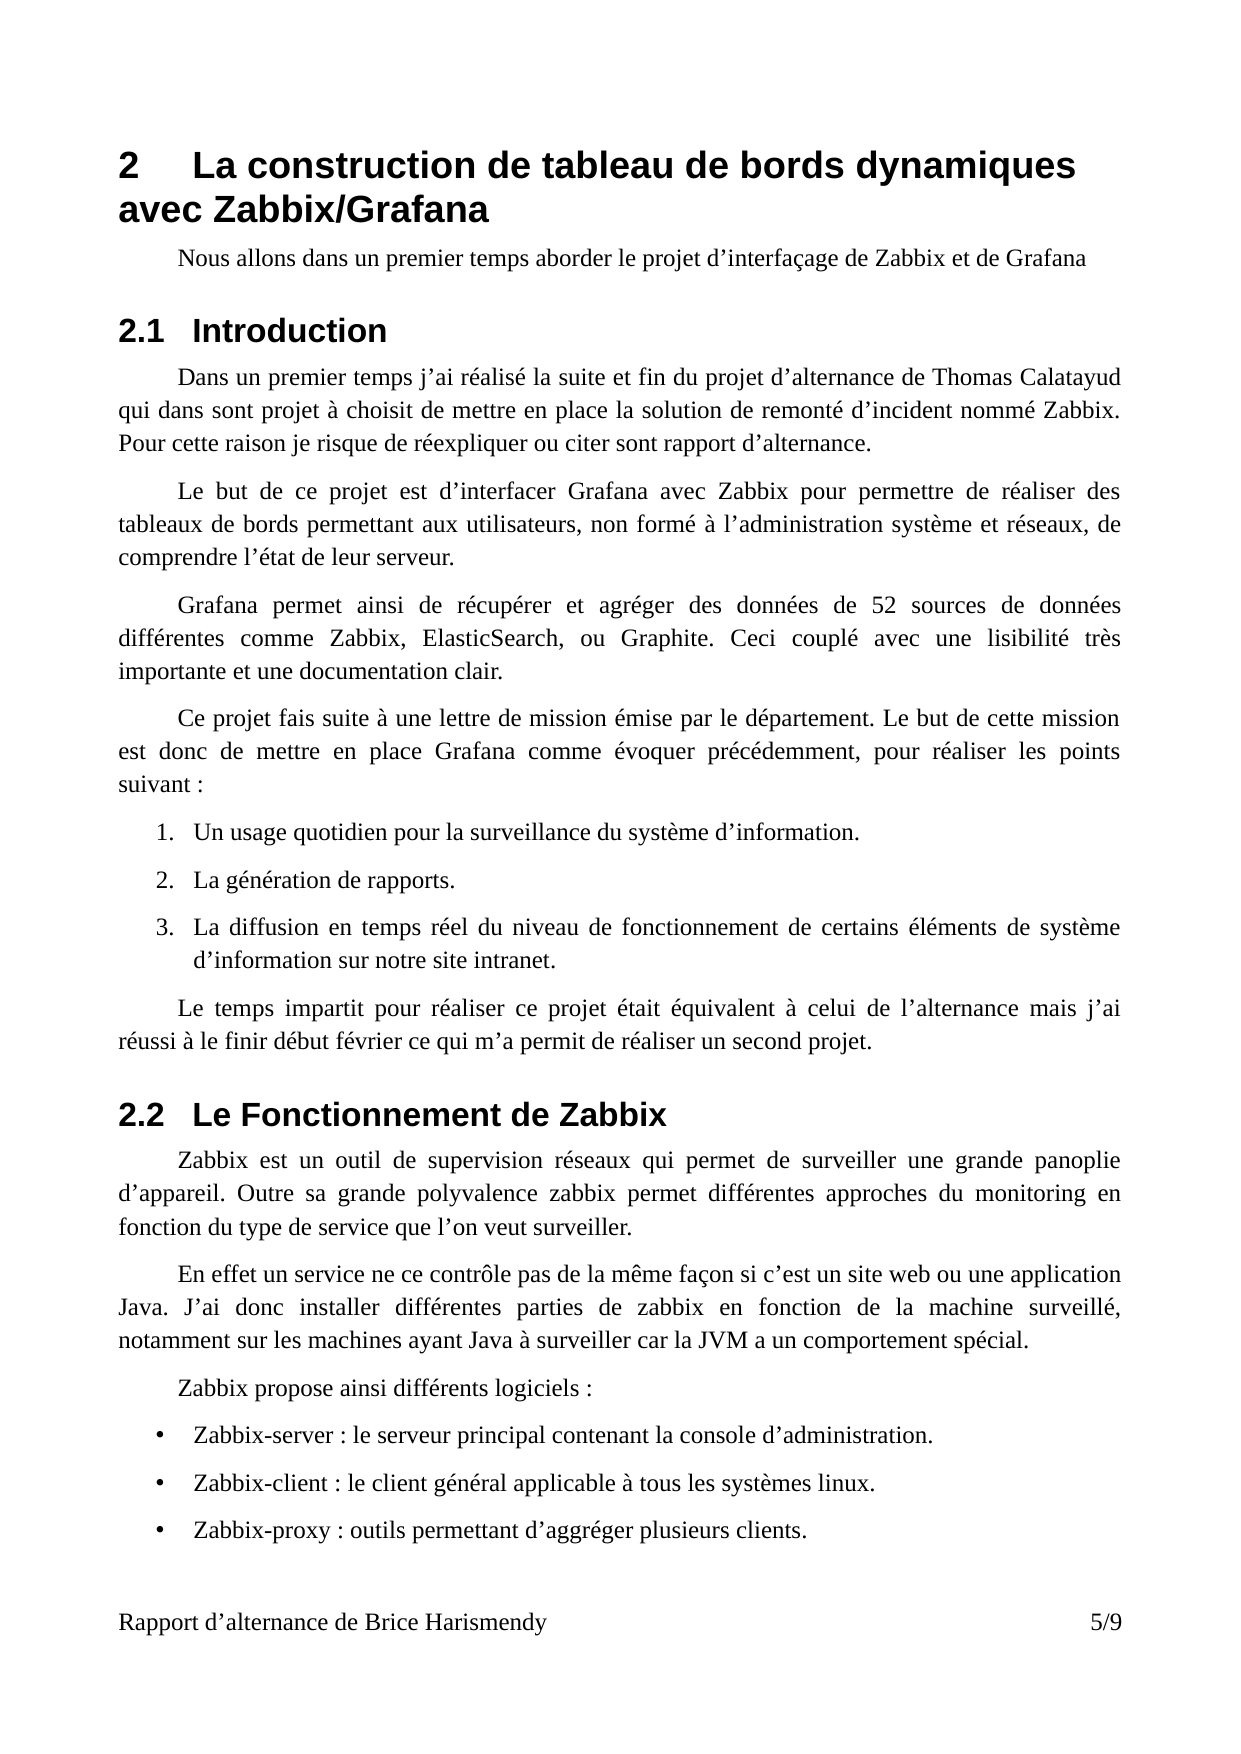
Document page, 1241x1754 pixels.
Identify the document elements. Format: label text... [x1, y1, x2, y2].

subtitle La construction de tableau de bords dynamiques avec Zabbix/Grafana [118, 143, 1122, 230]
list Zabbix-client : le client général applicable à tous les systèmes linux. [156, 1468, 1122, 1497]
list Zabbix-server : le serveur principal contenant la console d’administration. [156, 1420, 1122, 1449]
text Zabbix propose ainsi différents logiciels : [118, 1373, 1122, 1402]
text Nous allons dans un premier temps aborder le projet d’interfaçage de Zabbix et de Grafana [118, 243, 1122, 272]
list La diffusion en temps réel du niveau de fonctionnement de certains éléments de système d’information sur notre site intranet. [156, 912, 1122, 974]
subtitle Le Fonctionnement de Zabbix [118, 1094, 1122, 1133]
text Le temps impartit pour réaliser ce projet était équivalent à celui de l’alternance mais j’ai réussi à le finir début février ce qui m’a permit de réaliser un second projet. [118, 993, 1122, 1055]
text Zabbix est un outil de supervision réseaux qui permet de surveiller une grande panoplie d’appareil. Outre sa grande polyvalence zabbix permet différentes approches du monitoring en fonction du type de service que l’on veut surveiller. [118, 1146, 1122, 1240]
text Ce projet fais suite à une lettre de mission émise par le département. Le but de cette mission est donc de mettre en place Grafana comme évoquer précédemment, pour réaliser les points suivant : [118, 703, 1122, 798]
list Un usage quotidien pour la surveillance du système d’information. [156, 817, 1122, 846]
text Dans un premier temps j’ai réalisé la suite et fin du projet d’alternance de Thomas Calatayud qui dans sont projet à choisit de mettre en place la solution de remonté d’incident nommé Zabbix. Pour cette raison je risque de réexpliquer ou citer sont rapport d’alternance. [118, 362, 1122, 457]
text Le but de ce projet est d’interfacer Grafana avec Zabbix pour permettre de réaliser des tableaux de bords permettant aux utilisateurs, non formé à l’administration système et réseaux, de comprendre l’état de leur serveur. [118, 476, 1122, 571]
subtitle Introduction [118, 311, 1122, 350]
text En effet un service ne ce contrôle pas de la même façon si c’est un site web ou une application Java. J’ai donc installer différentes parties de zabbix en fonction de la machine surveillé, notamment sur les machines ayant Java à surveiller car la JVM a un comportement spécial. [118, 1259, 1122, 1354]
list La génération de rapports. [156, 865, 1122, 893]
list Zabbix-proxy : outils permettant d’aggréger plusieurs clients. [156, 1516, 1122, 1544]
text Grafana permet ainsi de récupérer et agréger des données de 52 sources de données différentes comme Zabbix, ElasticSearch, ou Graphite. Ceci couplé avec une lisibilité très importante et une documentation clair. [118, 590, 1122, 684]
